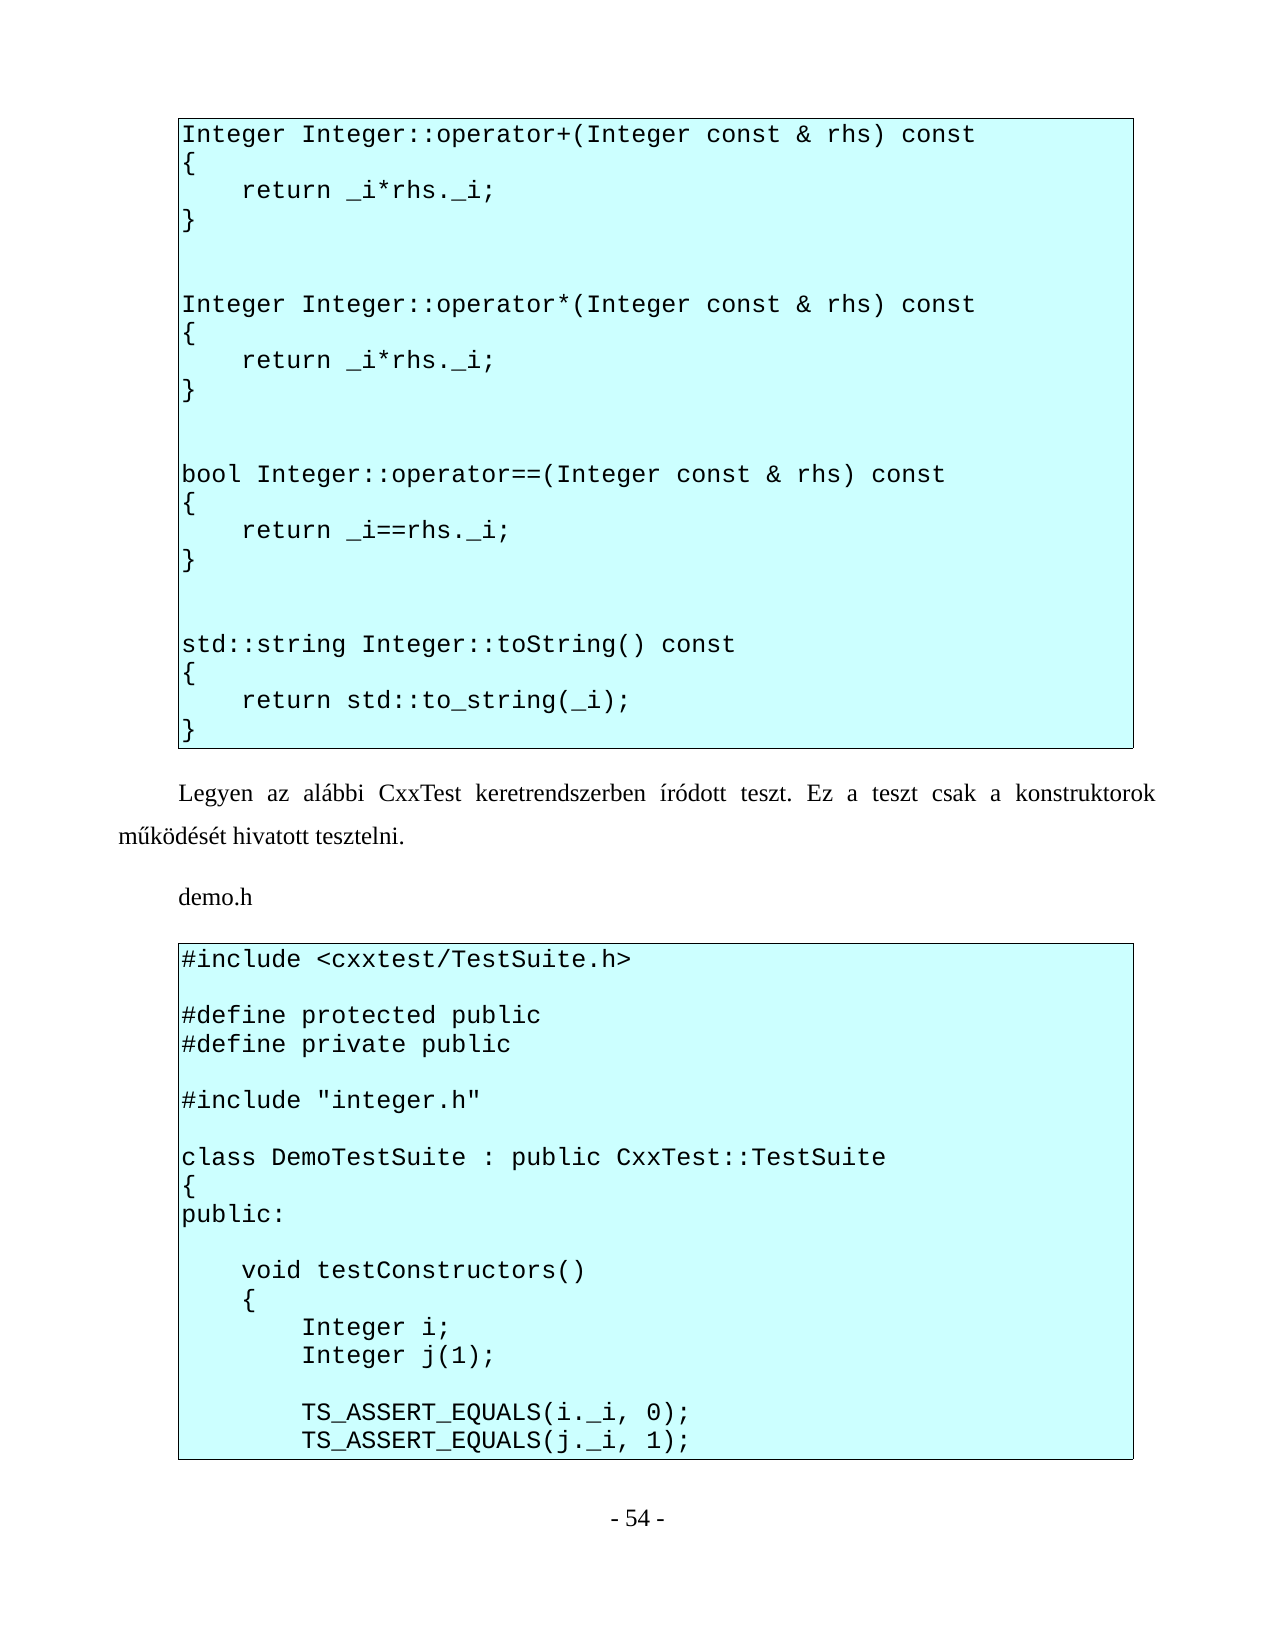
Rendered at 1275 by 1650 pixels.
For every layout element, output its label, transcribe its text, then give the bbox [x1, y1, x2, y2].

text Integer Integer::operator+(Integer const & rhs) const { return _i*rhs._i; } Integer Integer::operator*(Integer const & rhs) const { return _i*rhs._i; } bool Integer::operator==(Integer const & rhs) const { return _i==rhs._i; } std::string Integer::toString() const { return std::to_string(_i); } [179, 119, 1133, 748]
text demo.h [118, 882, 1157, 911]
text Legyen az alábbi CxxTest keretrendszerben íródott teszt. Ez a teszt csak a konstruktorok működését hivatott tesztelni. [118, 778, 1157, 849]
text #include <cxxtest/TestSuite.h> #define protected public #define private public #include "integer.h" class DemoTestSuite : public CxxTest::TestSuite { public: void testConstructors() { Integer i; Integer j(1); TS_ASSERT_EQUALS(i._i, 0); TS_ASSERT_EQUALS(j._i, 1); [179, 944, 1133, 1459]
